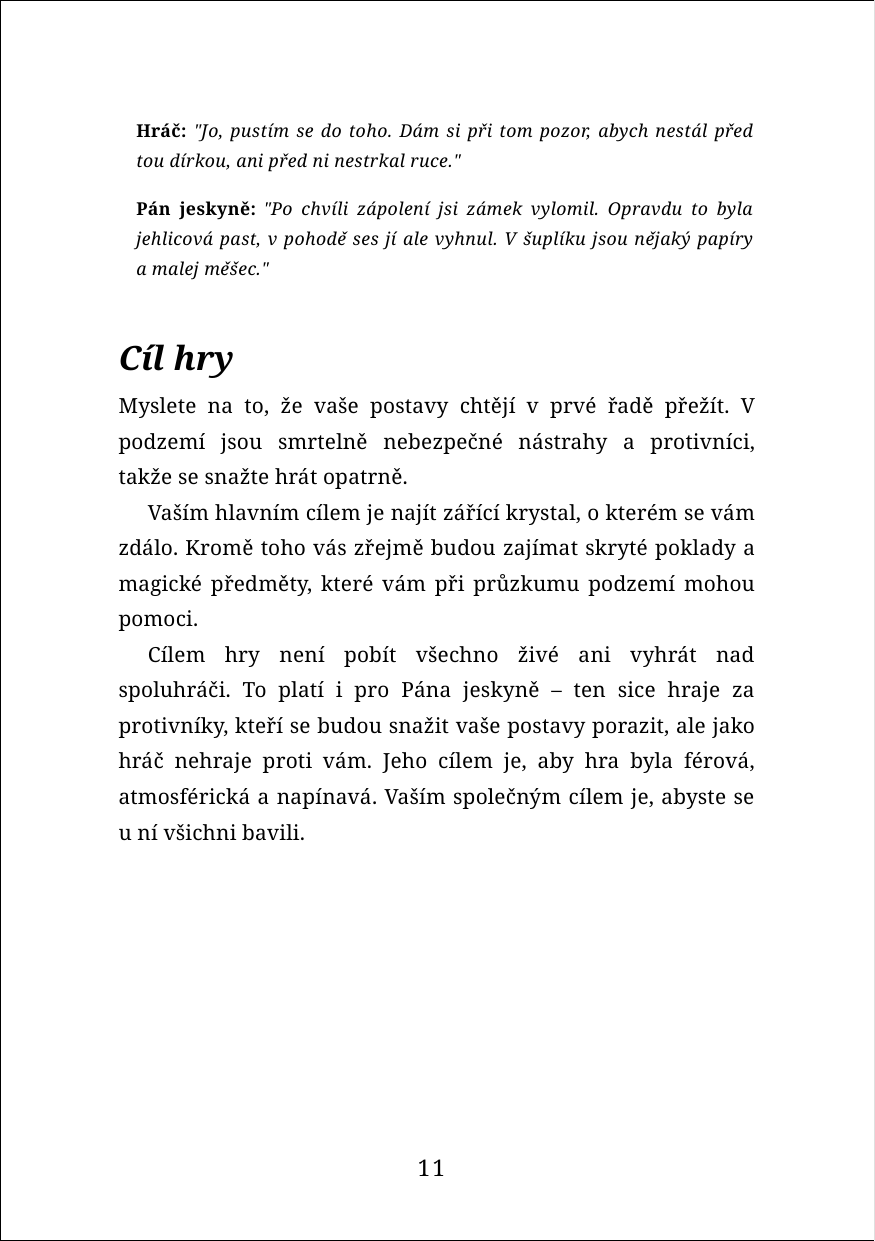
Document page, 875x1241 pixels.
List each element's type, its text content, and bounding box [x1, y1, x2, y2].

subtitle Cíl hry [118, 334, 756, 380]
text Pán jeskyně: "Po chvíli zápolení jsi zámek vylomil. Opravdu to byla jehlicová past, v pohodě ses jí ale vyhnul. V šuplíku jsou nějaký papíry a malej měšec." [136, 196, 756, 281]
text Myslete na to, že vaše postavy chtějí v prvé řadě přežít. V podzemí jsou smrtelně nebezpečné nástrahy a protivníci, takže se snažte hrát opatrně. Vaším hlavním cílem je najít zářící krystal, o kterém se vám zdálo. Kromě toho vás zřejmě budou zajímat skryté poklady a magické předměty, které vám při průzkumu podzemí mohou pomoci. Cílem hry není pobít všechno živé ani vyhrát nad spoluhráči. To platí i pro Pána jeskyně – ten sice hraje za protivníky, kteří se budou snažit vaše postavy porazit, ale jako hráč nehraje proti vám. Jeho cílem je, aby hra byla férová, atmosférická a napínavá. Vaším společným cílem je, abyste se u ní všichni bavili. [118, 391, 756, 846]
text Hráč: "Jo, pustím se do toho. Dám si při tom pozor, abych nestál před tou dírkou, ani před ni nestrkal ruce." [136, 118, 756, 173]
